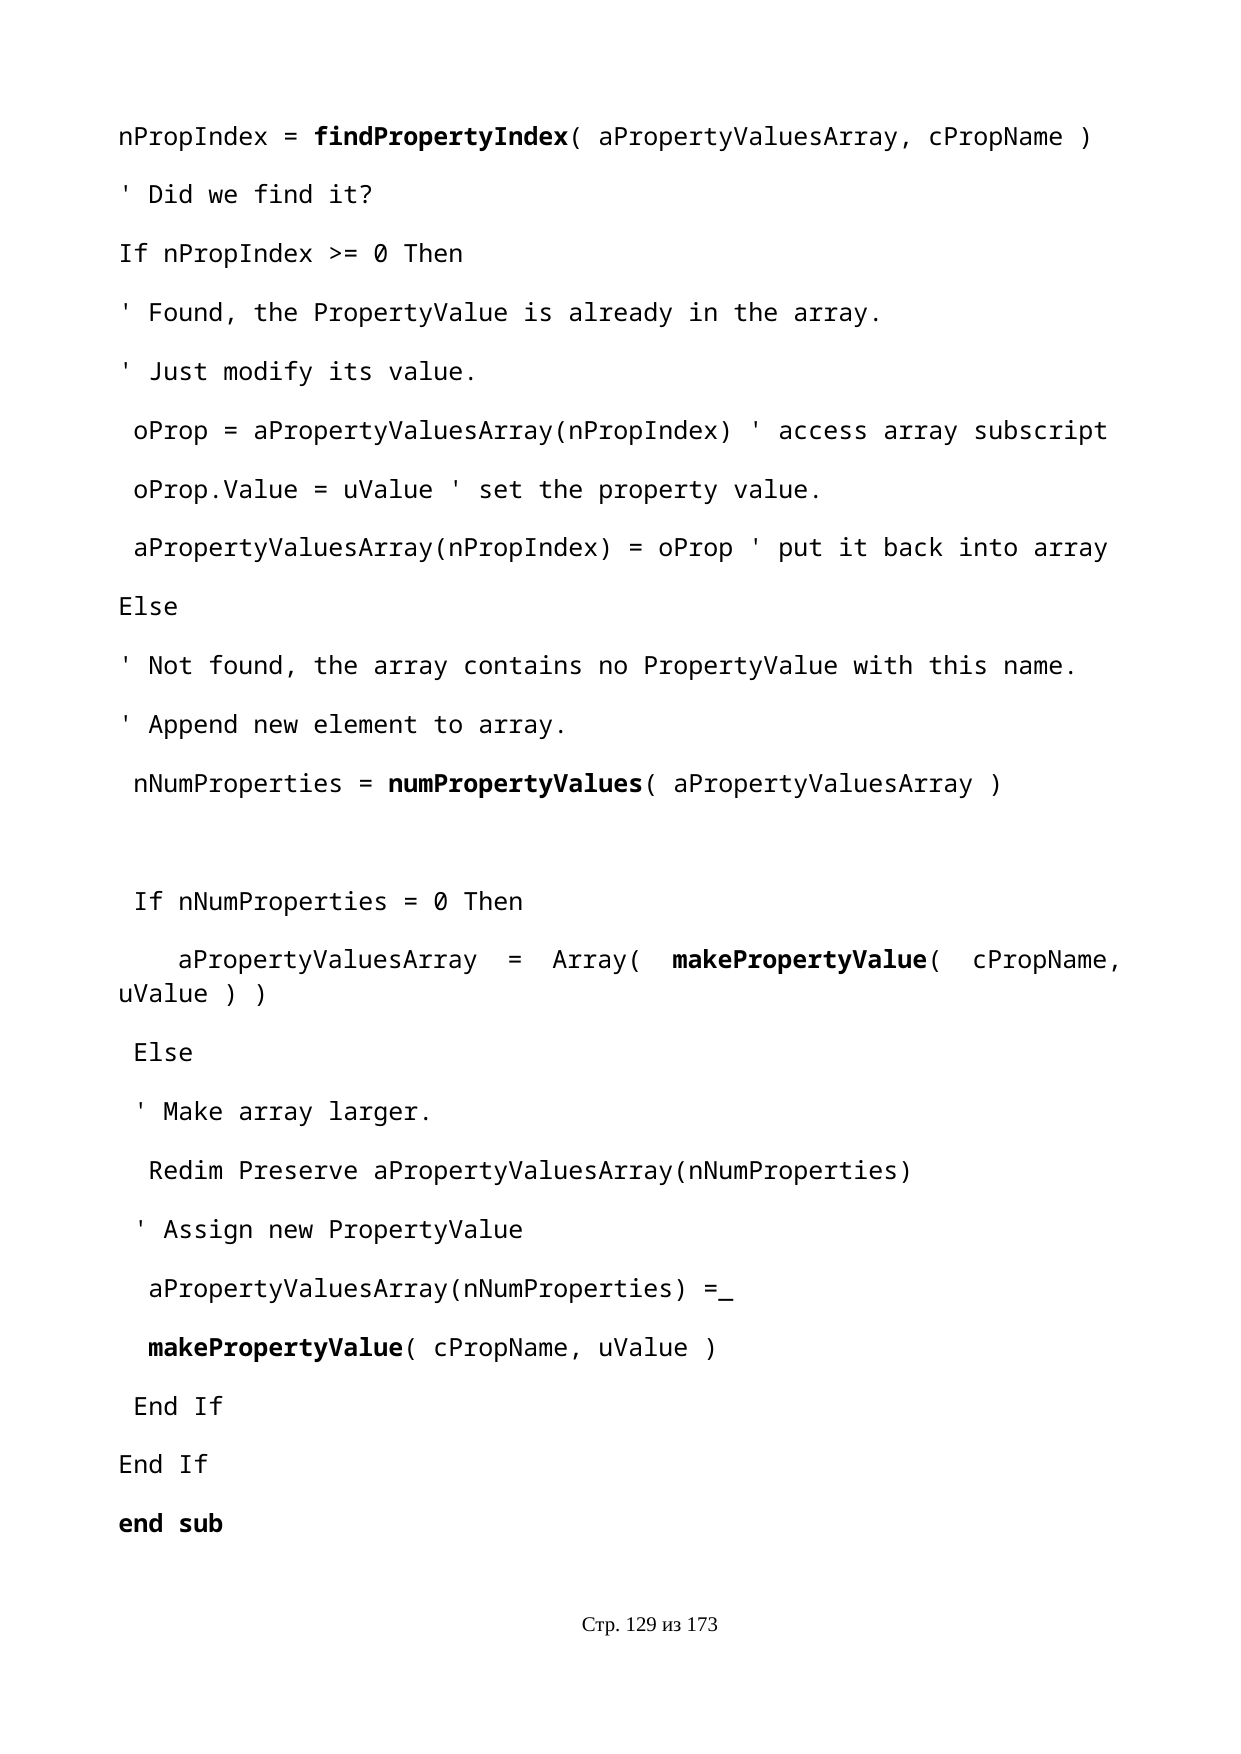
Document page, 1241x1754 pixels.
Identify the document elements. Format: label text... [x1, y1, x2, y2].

text ' Did we find it? [118, 177, 1122, 211]
text ' Found, the PropertyValue is already in the array. [118, 295, 1122, 329]
text end sub [118, 1506, 1122, 1540]
text oProp = aPropertyValuesArray(nPropIndex) ' access array subscript [118, 412, 1122, 446]
text Redim Preserve aPropertyValuesArray(nNumProperties) [118, 1153, 1122, 1187]
text End If [118, 1447, 1122, 1481]
text aPropertyValuesArray(nPropIndex) = oProp ' put it back into array [118, 530, 1122, 564]
text If nPropIndex >= 0 Then [118, 236, 1122, 270]
text makePropertyValue( cPropName, uValue ) [118, 1329, 1122, 1363]
text nPropIndex = findPropertyIndex( aPropertyValuesArray, cPropName ) [118, 118, 1122, 152]
text nNumProperties = numPropertyValues( aPropertyValuesArray ) [118, 766, 1122, 799]
text ' Make array larger. [118, 1094, 1122, 1128]
text ' Append new element to array. [118, 707, 1122, 741]
text aPropertyValuesArray = Array( makePropertyValue( cPropName, uValue ) ) [118, 942, 1122, 1010]
text Else [118, 589, 1122, 623]
text ' Assign new PropertyValue [118, 1212, 1122, 1246]
text ' Not found, the array contains no PropertyValue with this name. [118, 648, 1122, 682]
text ' Just modify its value. [118, 353, 1122, 388]
text aPropertyValuesArray(nNumProperties) =_ [118, 1270, 1122, 1304]
text End If [118, 1388, 1122, 1422]
text If nNumProperties = 0 Then [118, 883, 1122, 917]
text oProp.Value = uValue ' set the property value. [118, 471, 1122, 505]
text Else [118, 1035, 1122, 1069]
